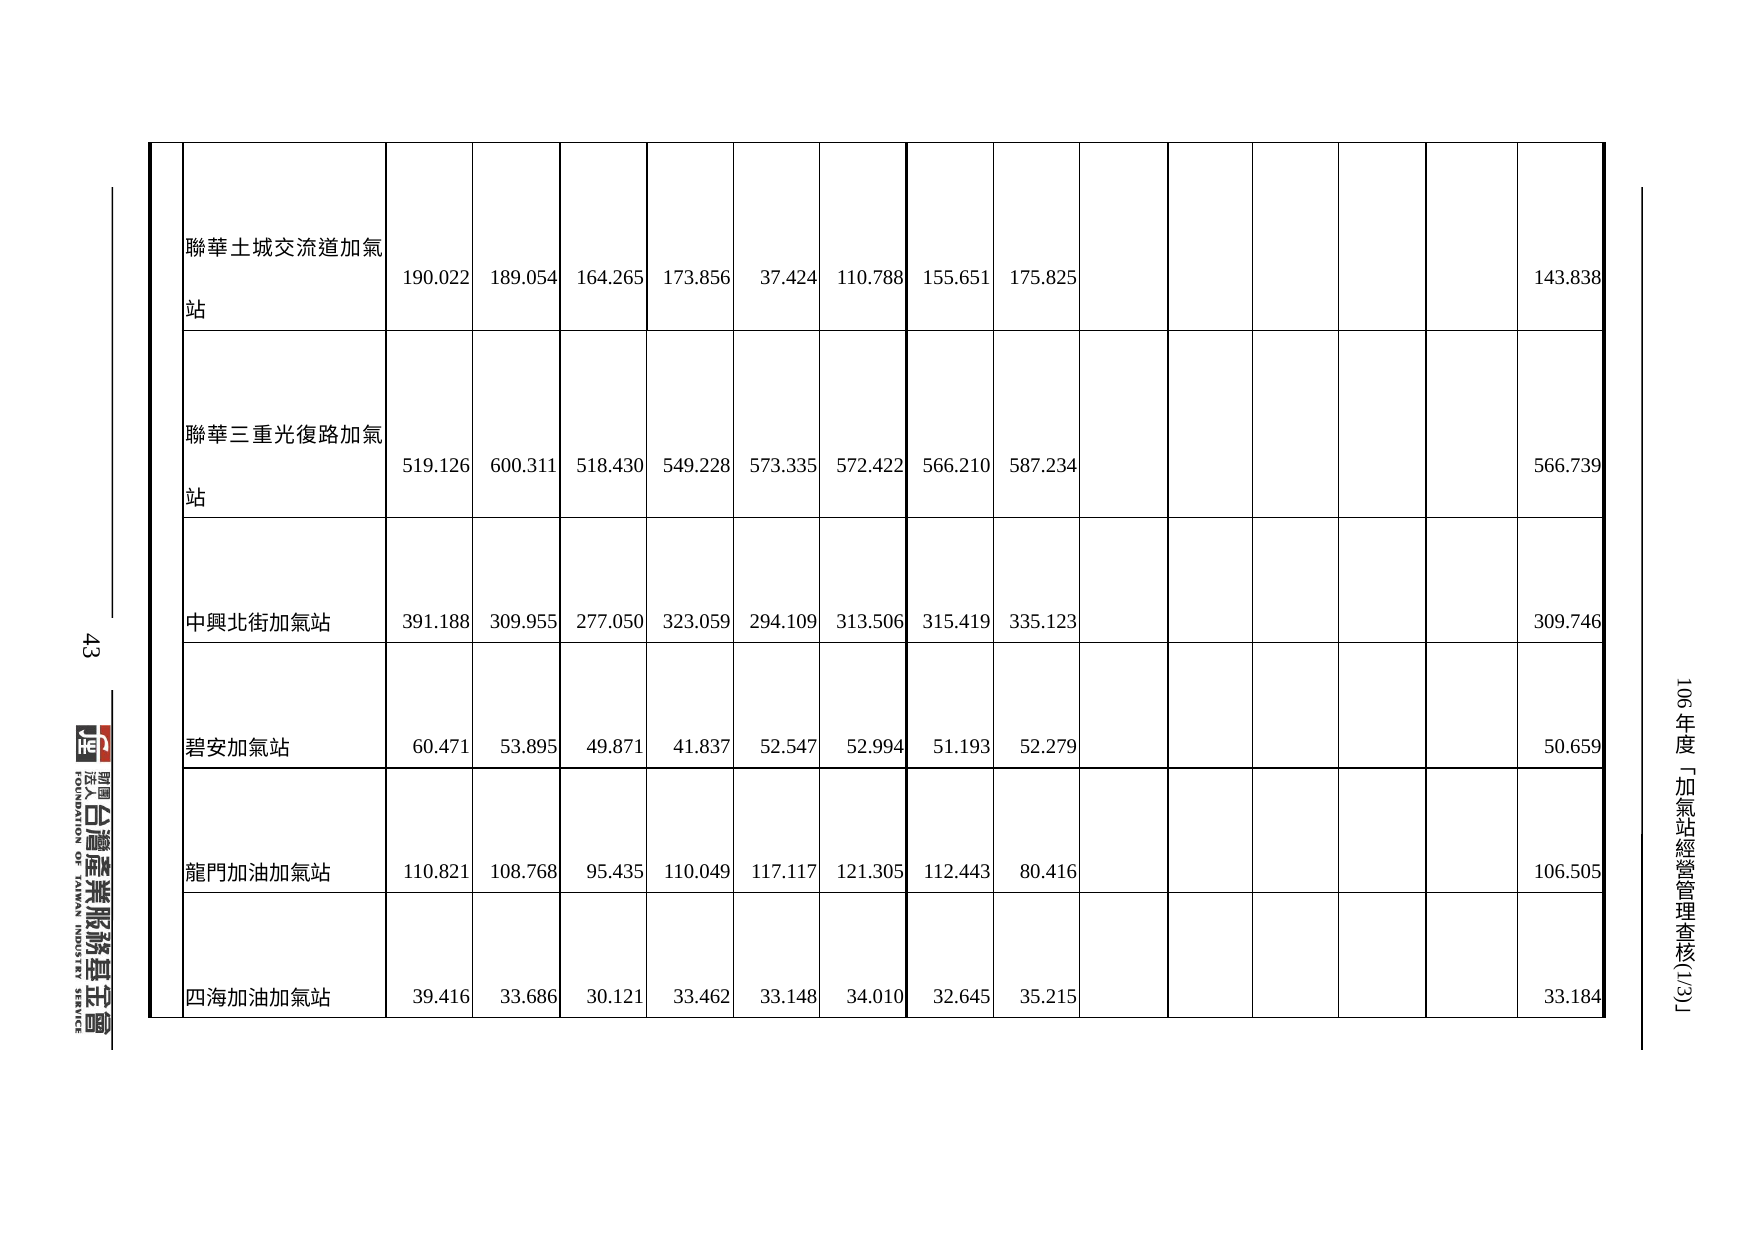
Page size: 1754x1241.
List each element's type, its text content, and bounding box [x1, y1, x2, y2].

table_cell 80.416 [994, 769, 1079, 892]
table_cell 52.547 [734, 643, 819, 767]
table_cell 277.050 [561, 518, 646, 642]
table_cell 572.422 [820, 331, 905, 517]
table_cell 518.430 [561, 331, 646, 517]
table_cell 30.121 [561, 893, 646, 1017]
table_cell 112.443 [908, 769, 993, 892]
table_cell 33.148 [734, 893, 819, 1017]
table_cell [152, 143, 182, 1017]
table_cell [1253, 331, 1338, 517]
table_cell [1339, 331, 1425, 517]
table_cell [1427, 331, 1517, 517]
table_cell [1080, 143, 1167, 329]
table_cell 335.123 [994, 518, 1079, 642]
table_cell 33.462 [647, 893, 733, 1017]
table_cell 173.856 [648, 143, 733, 329]
table_cell 35.215 [994, 893, 1079, 1017]
table_cell 32.645 [908, 893, 993, 1017]
table_cell [1080, 643, 1167, 767]
table_cell 52.279 [994, 643, 1079, 767]
table_cell [1169, 518, 1252, 642]
table_cell [1427, 769, 1517, 892]
table_cell [1080, 518, 1167, 642]
table_cell 34.010 [820, 893, 905, 1017]
table_cell 110.049 [647, 769, 733, 892]
table_cell 碧安加氣站 [184, 643, 385, 767]
table_cell [1339, 643, 1425, 767]
table_cell 190.022 [387, 143, 472, 329]
table_cell 315.419 [908, 518, 993, 642]
table_cell 121.305 [820, 769, 905, 892]
table_cell 164.265 [561, 143, 646, 329]
table_cell [1339, 518, 1425, 642]
table_cell 四海加油加氣站 [184, 893, 385, 1017]
table_cell 519.126 [387, 331, 472, 517]
table_cell 110.821 [387, 769, 472, 892]
table_cell 聯華土城交流道加氣站 [184, 143, 385, 329]
table_cell [1427, 893, 1517, 1017]
table_cell 95.435 [561, 769, 646, 892]
table_cell 110.788 [820, 143, 905, 329]
table_cell 41.837 [647, 643, 733, 767]
table_cell 391.188 [387, 518, 472, 642]
table_cell 313.506 [820, 518, 905, 642]
table_cell [1339, 769, 1425, 892]
table_cell 573.335 [734, 331, 819, 517]
table_cell [1080, 331, 1167, 517]
table_cell 龍門加油加氣站 [184, 769, 385, 892]
table_cell [1169, 331, 1252, 517]
table_cell 52.994 [820, 643, 905, 767]
table_cell [1427, 643, 1517, 767]
table_cell 中興北街加氣站 [184, 518, 385, 642]
table_cell [1080, 769, 1167, 892]
table_cell 49.871 [561, 643, 646, 767]
table_cell [1169, 769, 1252, 892]
table_cell 566.210 [908, 331, 993, 517]
table_cell [1427, 143, 1517, 329]
table_cell 33.686 [473, 893, 559, 1017]
table_cell 323.059 [647, 518, 733, 642]
table_cell [1253, 769, 1338, 892]
table_cell 189.054 [473, 143, 559, 329]
table_cell [1339, 143, 1425, 329]
table_cell 309.955 [473, 518, 559, 642]
table_cell [1080, 893, 1167, 1017]
table_cell 175.825 [994, 143, 1079, 329]
table_cell 143.838 [1518, 143, 1602, 329]
table_cell 587.234 [994, 331, 1079, 517]
table_cell [1427, 518, 1517, 642]
table_cell 50.659 [1518, 643, 1602, 767]
table_cell [1253, 518, 1338, 642]
table_cell 聯華三重光復路加氣站 [184, 331, 385, 517]
table_cell 600.311 [473, 331, 559, 517]
table_cell 51.193 [908, 643, 993, 767]
table_cell 60.471 [387, 643, 472, 767]
table_cell 309.746 [1518, 518, 1602, 642]
table_cell 566.739 [1518, 331, 1602, 517]
table_cell [1339, 893, 1425, 1017]
table_cell 549.228 [647, 331, 733, 517]
table_cell 155.651 [908, 143, 993, 329]
table_cell [1253, 893, 1338, 1017]
table_cell 37.424 [734, 143, 819, 329]
table_cell 53.895 [473, 643, 559, 767]
table_cell [1253, 143, 1338, 329]
table_cell 294.109 [734, 518, 819, 642]
table_cell [1253, 643, 1338, 767]
table_cell [1169, 143, 1252, 329]
table_cell [1169, 643, 1252, 767]
table_cell 117.117 [734, 769, 819, 892]
table_cell 108.768 [473, 769, 559, 892]
table_cell [1169, 893, 1252, 1017]
table_cell 39.416 [387, 893, 472, 1017]
table_cell 106.505 [1518, 769, 1602, 892]
table_cell 33.184 [1518, 893, 1602, 1017]
